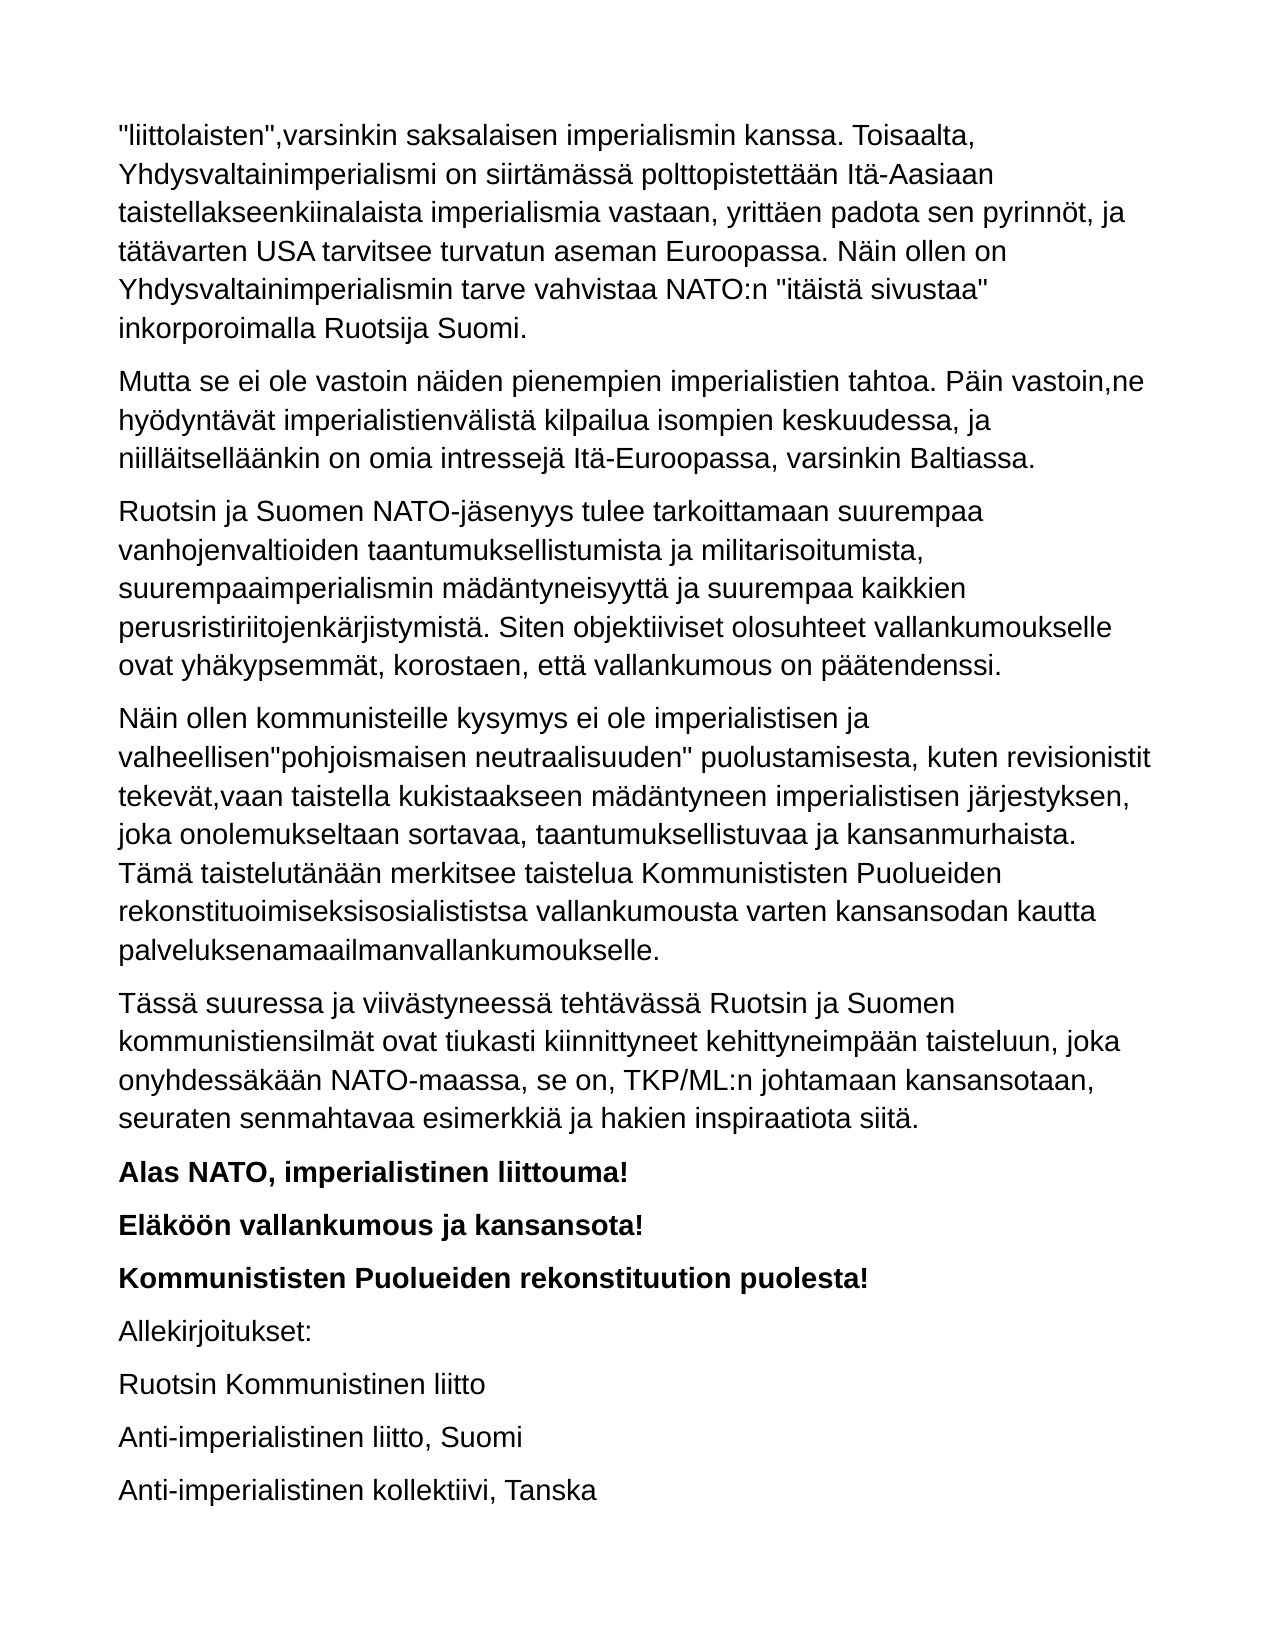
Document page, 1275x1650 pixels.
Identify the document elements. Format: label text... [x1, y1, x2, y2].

text Näin ollen kommunisteille kysymys ei ole imperialistisen ja valheellisen"pohjoismaisen neutraalisuuden" puolustamisesta, kuten revisionistit tekevät,vaan taistella kukistaakseen mädäntyneen imperialistisen järjestyksen, joka onolemukseltaan sortavaa, taantumuksellistuvaa ja kansanmurhaista. Tämä taistelutänään merkitsee taistelua Kommunististen Puolueiden rekonstituoimiseksisosialististsa vallankumousta varten kansansodan kautta palveluksenamaailmanvallankumoukselle. [118, 701, 1157, 966]
text Mutta se ei ole vastoin näiden pienempien imperialistien tahtoa. Päin vastoin,ne hyödyntävät imperialistienvälistä kilpailua isompien keskuudessa, ja niilläitselläänkin on omia intressejä Itä-Euroopassa, varsinkin Baltiassa. [118, 364, 1157, 474]
text Tässä suuressa ja viivästyneessä tehtävässä Ruotsin ja Suomen kommunistiensilmät ovat tiukasti kiinnittyneet kehittyneimpään taisteluun, joka onyhdessäkään NATO-maassa, se on, TKP/ML:n johtamaan kansansotaan, seuraten senmahtavaa esimerkkiä ja hakien inspiraatiota siitä. [118, 986, 1157, 1135]
text Allekirjoitukset: [118, 1314, 1157, 1347]
text Kommunististen Puolueiden rekonstituution puolesta! [118, 1261, 1157, 1294]
text Anti-imperialistinen liitto, Suomi [118, 1420, 1157, 1454]
text Ruotsin ja Suomen NATO-jäsenyys tulee tarkoittamaan suurempaa vanhojenvaltioiden taantumuksellistumista ja militarisoitumista, suurempaaimperialismin mädäntyneisyyttä ja suurempaa kaikkien perusristiriitojenkärjistymistä. Siten objektiiviset olosuhteet vallankumoukselle ovat yhäkypsemmät, korostaen, että vallankumous on päätendenssi. [118, 494, 1157, 682]
text Ruotsin Kommunistinen liitto [118, 1367, 1157, 1401]
text "liittolaisten",varsinkin saksalaisen imperialismin kanssa. Toisaalta, Yhdysvaltainimperialismi on siirtämässä polttopistettään Itä-Aasiaan taistellakseenkiinalaista imperialismia vastaan, yrittäen padota sen pyrinnöt, ja tätävarten USA tarvitsee turvatun aseman Euroopassa. Näin ollen on Yhdysvaltainimperialismin tarve vahvistaa NATO:n "itäistä sivustaa" inkorporoimalla Ruotsija Suomi. [118, 118, 1157, 344]
text Eläköön vallankumous ja kansansota! [118, 1208, 1157, 1241]
text Anti-imperialistinen kollektiivi, Tanska [118, 1473, 1157, 1507]
text Alas NATO, imperialistinen liittouma! [118, 1154, 1157, 1188]
